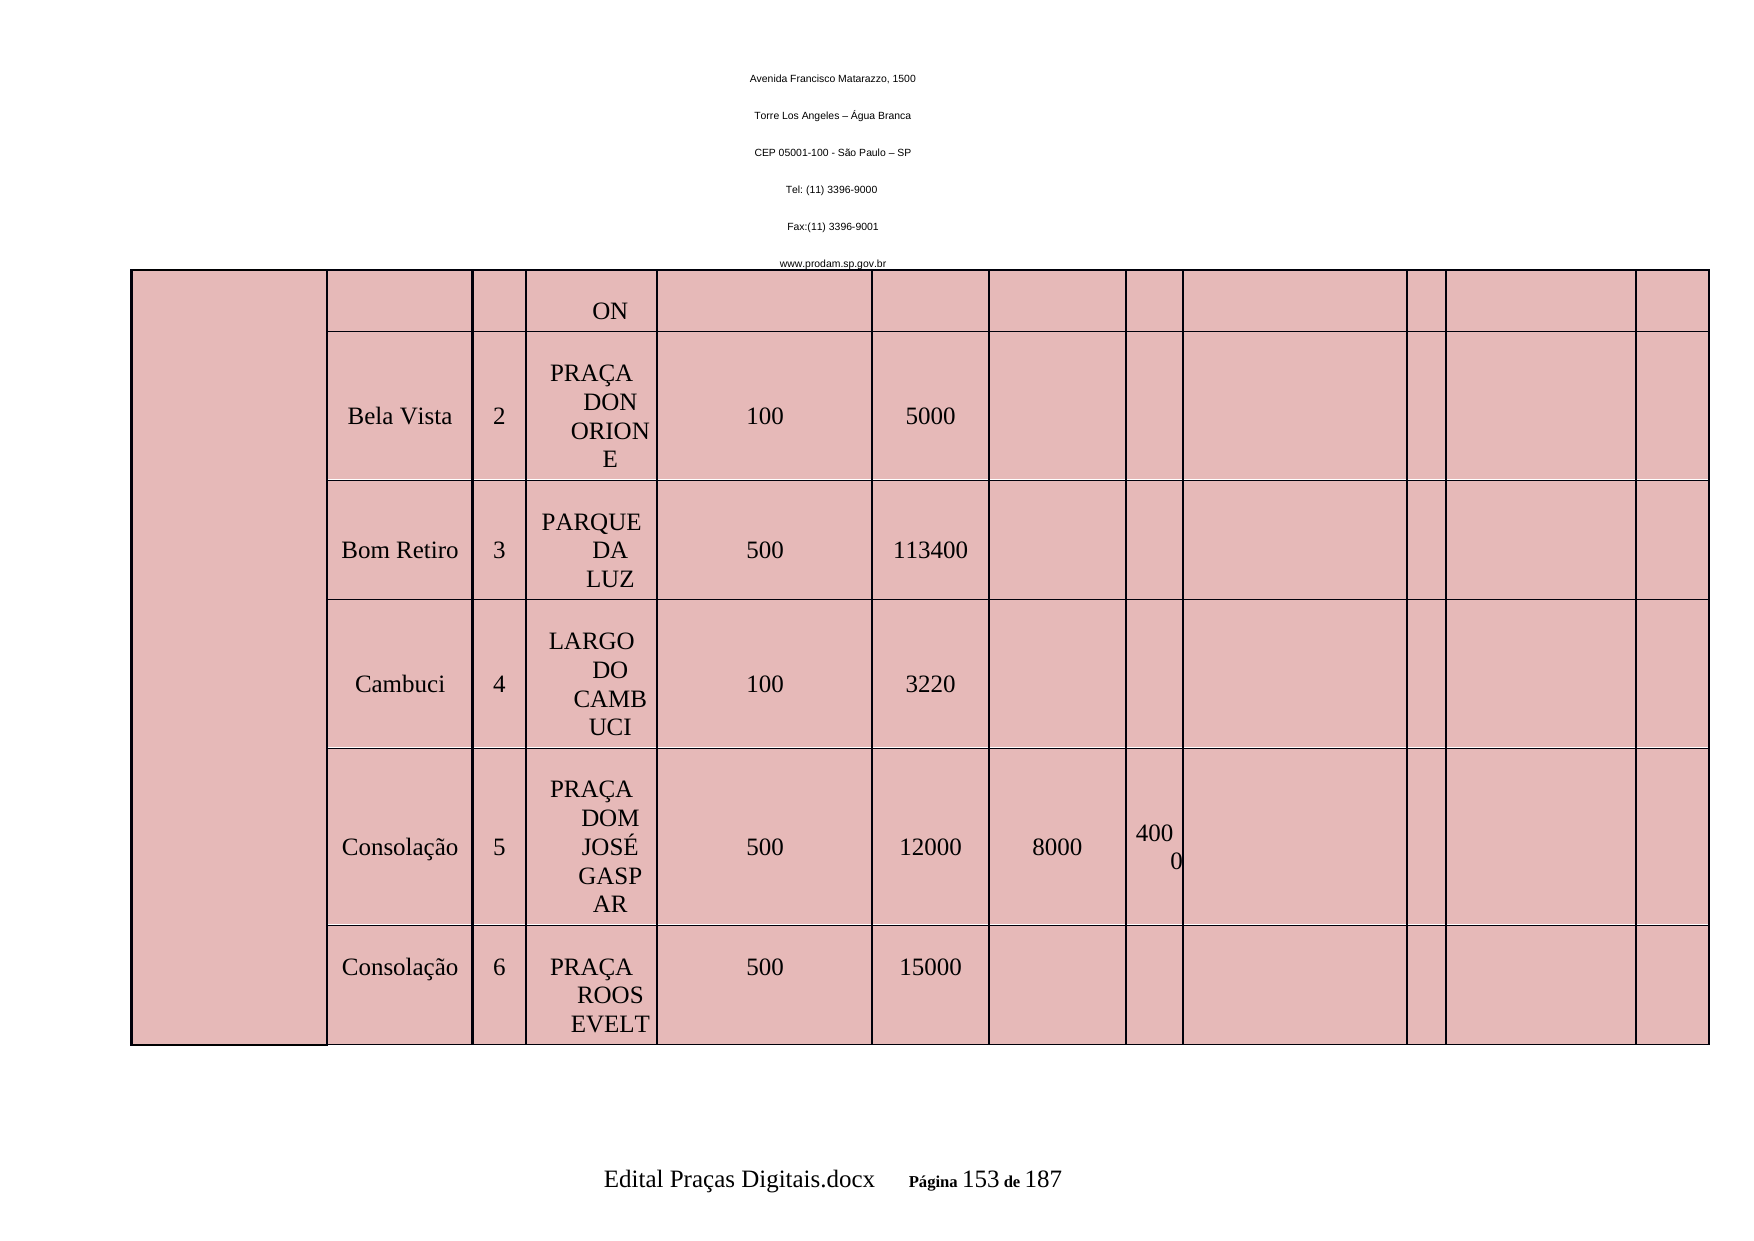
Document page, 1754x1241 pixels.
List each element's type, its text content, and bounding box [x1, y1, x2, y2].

table_cell [1184, 749, 1406, 924]
table_cell 6 [474, 926, 525, 1044]
table_cell [1408, 926, 1445, 1044]
table_cell Cambuci [328, 600, 471, 747]
table_cell [1637, 600, 1708, 747]
table_cell Consolação [328, 926, 471, 1044]
table_cell [658, 271, 871, 331]
table_cell [1127, 926, 1182, 1044]
table_cell [1447, 271, 1635, 331]
table_cell PARQUE DA LUZ [527, 481, 656, 599]
table_cell [1637, 749, 1708, 924]
table_cell [873, 271, 988, 331]
table_cell [1408, 332, 1445, 479]
table_cell [133, 271, 326, 1044]
table_cell [328, 271, 471, 331]
table_cell [1447, 749, 1635, 924]
table_cell [1447, 600, 1635, 747]
table_cell 8000 [990, 749, 1125, 924]
table_cell 3 [474, 481, 525, 599]
table_cell [1184, 332, 1406, 479]
table_cell 4000 [1127, 749, 1182, 924]
table_cell [1408, 271, 1445, 331]
table_cell 500 [658, 926, 871, 1044]
table_cell [1637, 332, 1708, 479]
table_cell [990, 926, 1125, 1044]
table_cell [1447, 481, 1635, 599]
table_cell PRAÇA DOM JOSÉ GASPAR [527, 749, 656, 924]
table_cell LARGO DO CAMBUCI [527, 600, 656, 747]
table_cell [1447, 926, 1635, 1044]
table_cell PRAÇA ROOSEVELT [527, 926, 656, 1044]
table_cell [1184, 271, 1406, 331]
table_cell 5000 [873, 332, 988, 479]
table_cell Bom Retiro [328, 481, 471, 599]
table_cell [1637, 926, 1708, 1044]
table_cell [1408, 749, 1445, 924]
table_cell 100 [658, 332, 871, 479]
table_cell [1127, 332, 1182, 479]
table_cell 15000 [873, 926, 988, 1044]
table_cell [1408, 600, 1445, 747]
table_cell [1408, 481, 1445, 599]
table_cell Bela Vista [328, 332, 471, 479]
table_cell [1184, 926, 1406, 1044]
table_cell 12000 [873, 749, 988, 924]
table_cell [990, 271, 1125, 331]
table_cell [1637, 481, 1708, 599]
table_cell [990, 332, 1125, 479]
table_cell [1447, 332, 1635, 479]
table_cell [1184, 600, 1406, 747]
table_cell [1127, 600, 1182, 747]
table_cell [1127, 481, 1182, 599]
table_cell [990, 481, 1125, 599]
table_cell [990, 600, 1125, 747]
table_cell 500 [658, 749, 871, 924]
table_cell 500 [658, 481, 871, 599]
table_cell PRAÇA DON ORIONE [527, 332, 656, 479]
table_cell 3220 [873, 600, 988, 747]
table_cell [474, 271, 525, 331]
table_cell 2 [474, 332, 525, 479]
table_cell 100 [658, 600, 871, 747]
table_cell [1637, 271, 1708, 331]
table_cell 113400 [873, 481, 988, 599]
table_cell [1127, 271, 1182, 331]
table_cell Consolação [328, 749, 471, 924]
table_cell 5 [474, 749, 525, 924]
table_cell 4 [474, 600, 525, 747]
table_cell ON [527, 271, 656, 331]
table_cell [1184, 481, 1406, 599]
